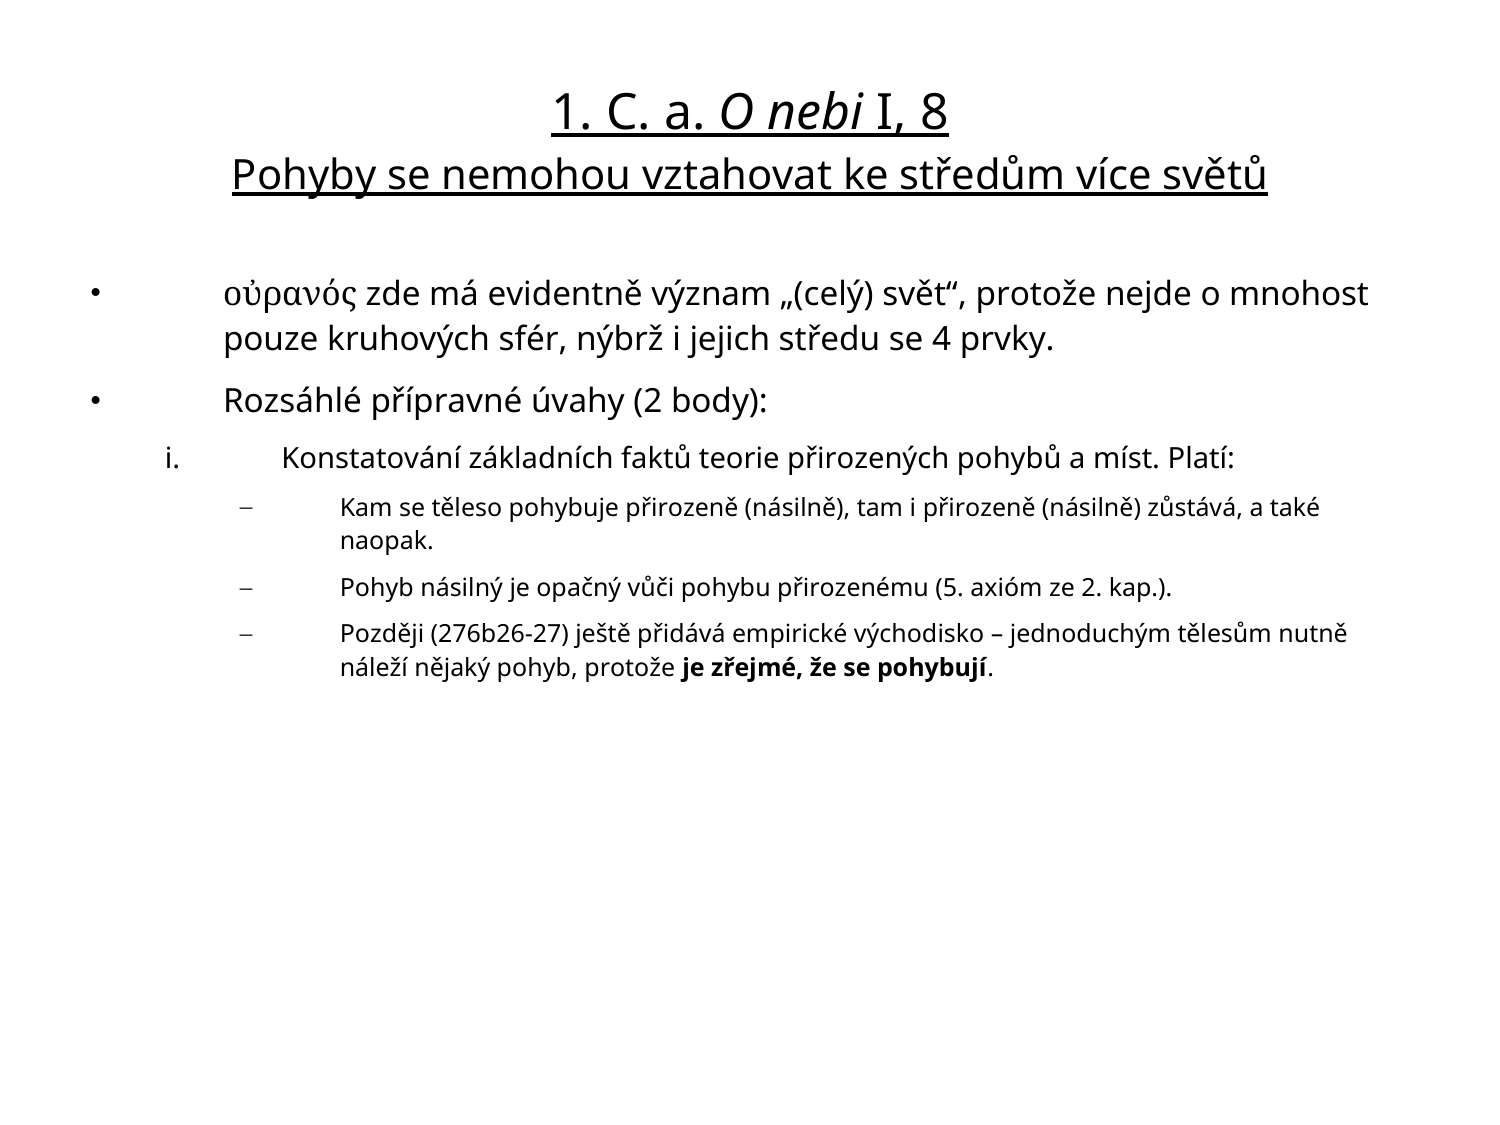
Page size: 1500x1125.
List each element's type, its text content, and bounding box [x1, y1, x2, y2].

list οὐρανός zde má evidentně význam „(celý) svět“, protože nejde o mnohost pouze kruhových sfér, nýbrž i jejich středu se 4 prvky. Rozsáhlé přípravné úvahy (2 body): Konstatování základních faktů teorie přirozených pohybů a míst. Platí: Kam se těleso pohybuje přirozeně (násilně), tam i přirozeně (násilně) zůstává, a také naopak. Pohyb násilný je opačný vůči pohybu přirozenému (5. axióm ze 2. kap.). Později (276b26-27) ještě přidává empirické východisko – jednoduchým tělesům nutně náleží nějaký pohyb, protože je zřejmé, že se pohybují. [75, 262, 1426, 1035]
title 1. C. a. O nebi I, 8 Pohyby se nemohou vztahovat ke středům více světů [75, 45, 1426, 233]
